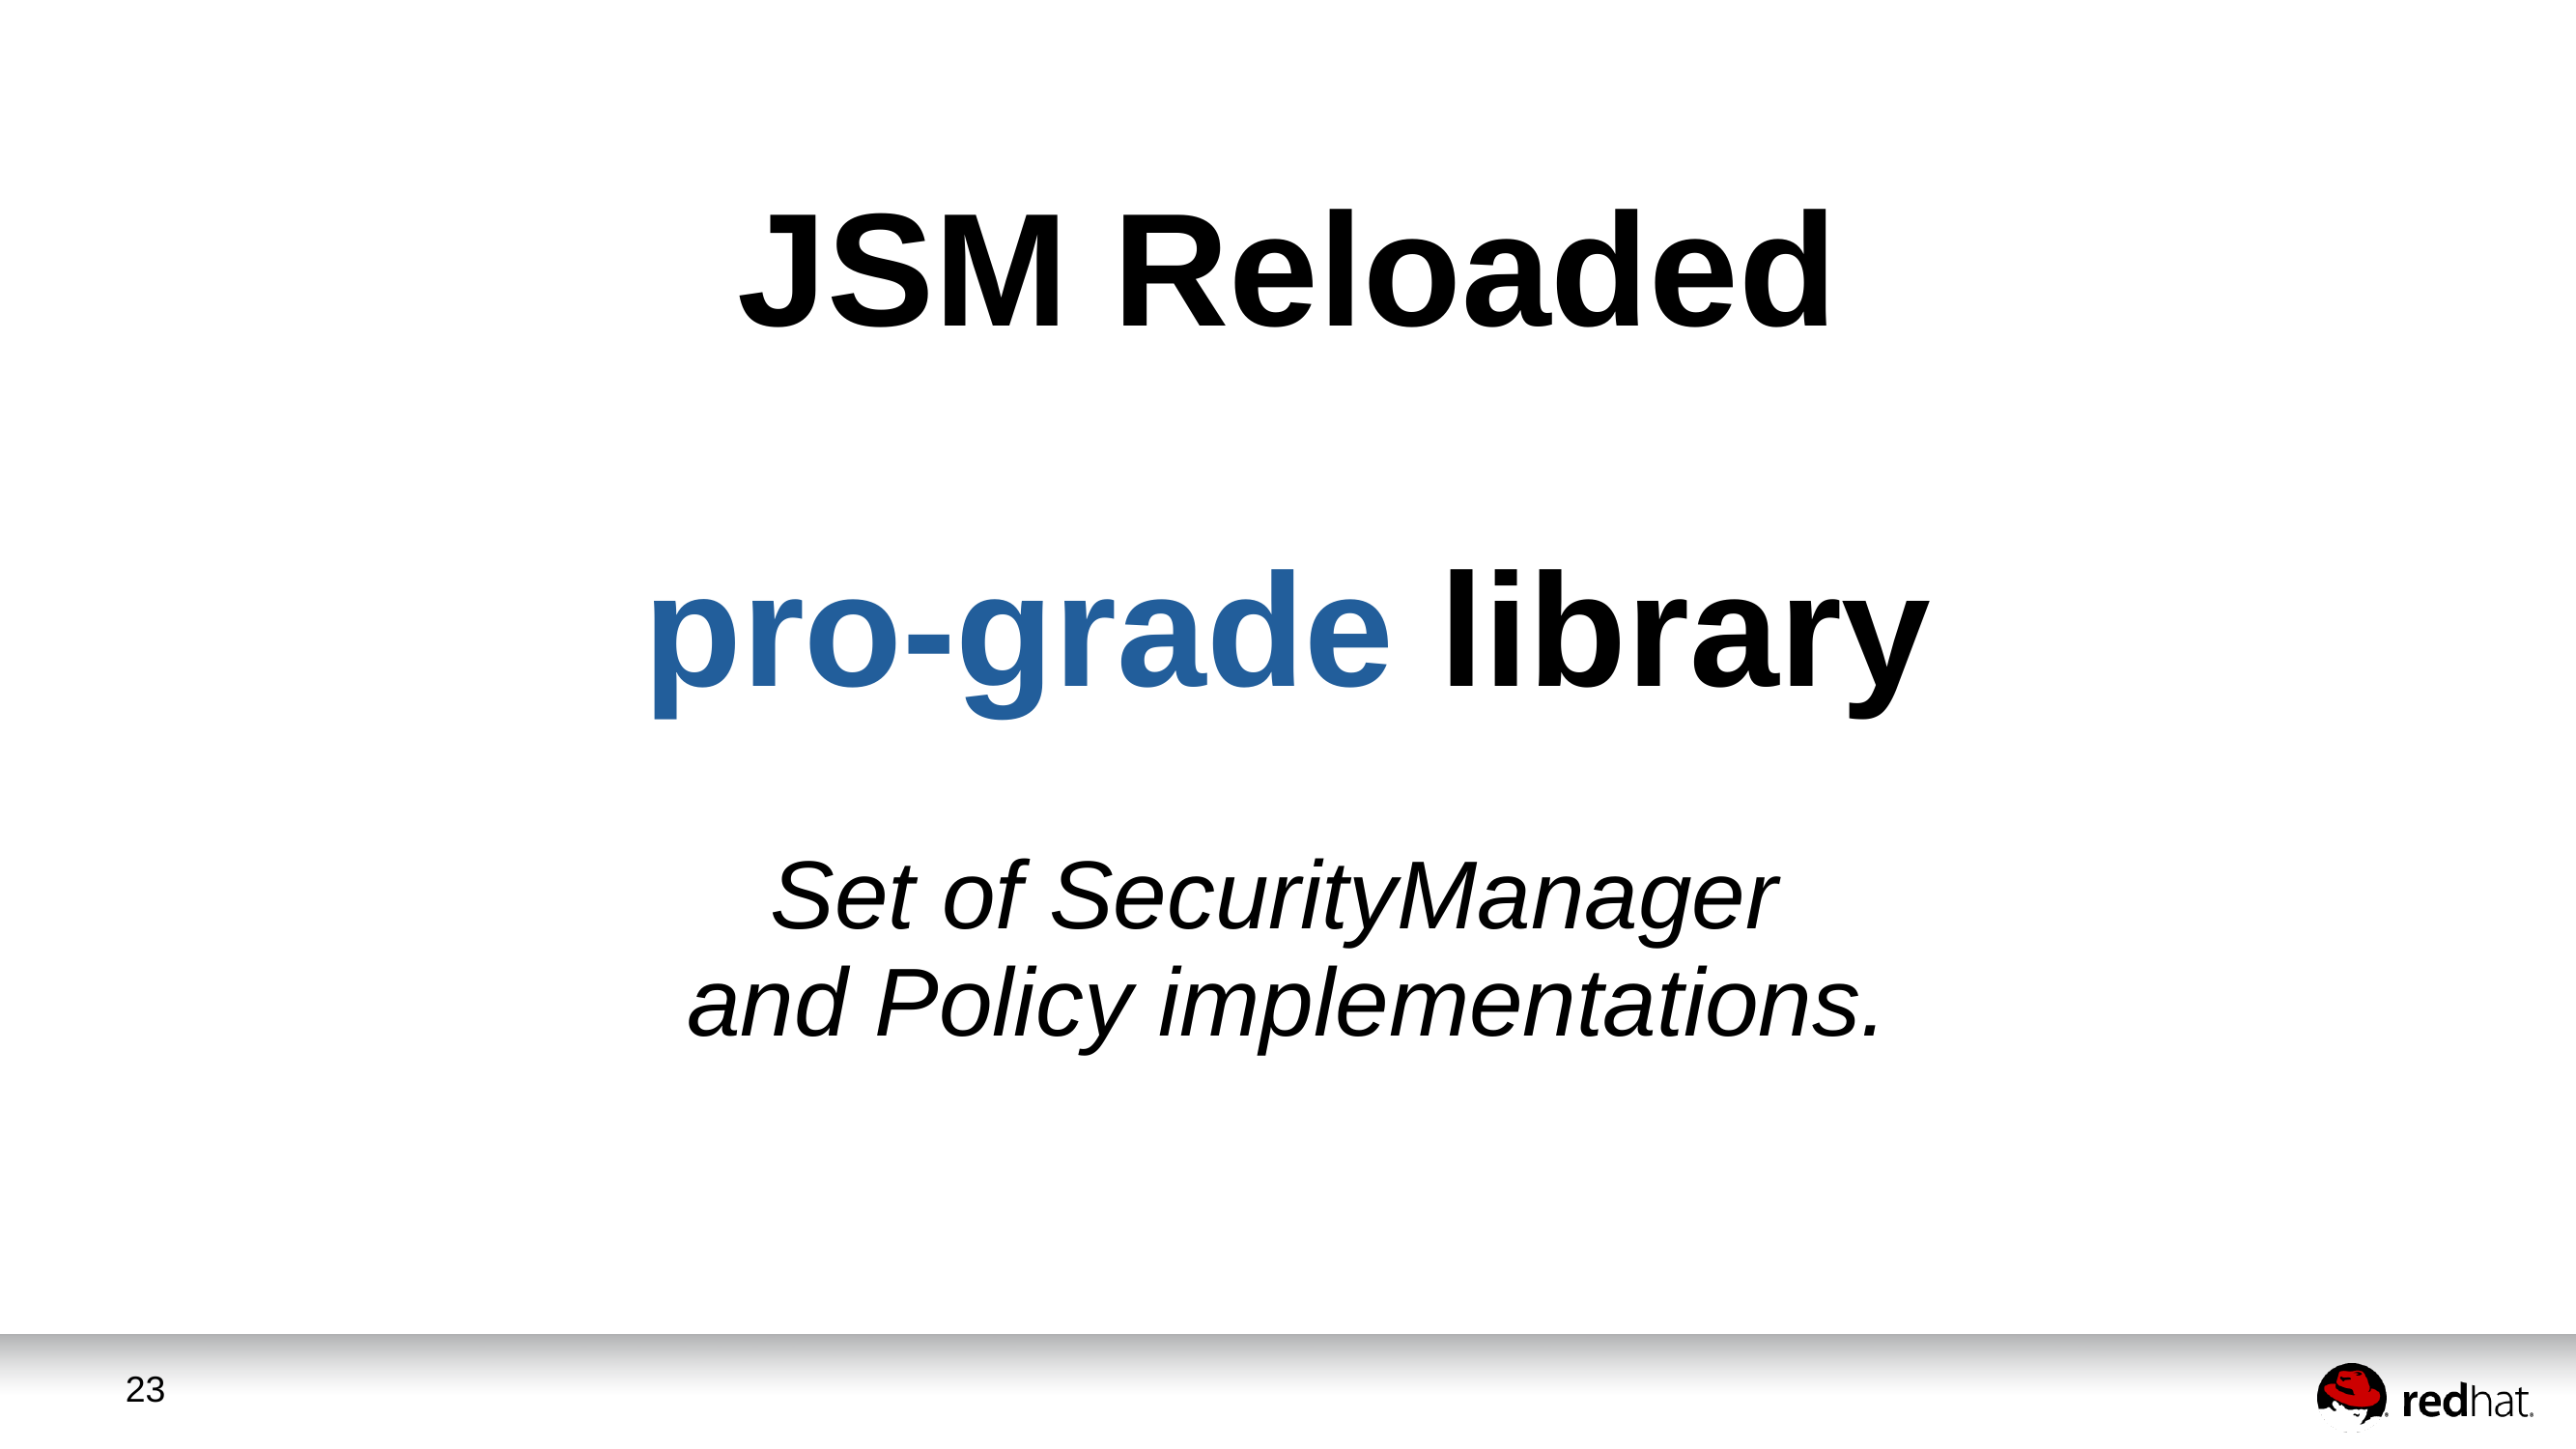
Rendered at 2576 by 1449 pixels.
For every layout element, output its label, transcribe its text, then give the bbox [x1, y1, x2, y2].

picture [0, 1334, 2576, 1445]
subtitle JSM Reloaded pro-grade library Set of SecurityManager and Policy implementations. [128, 57, 2448, 1179]
